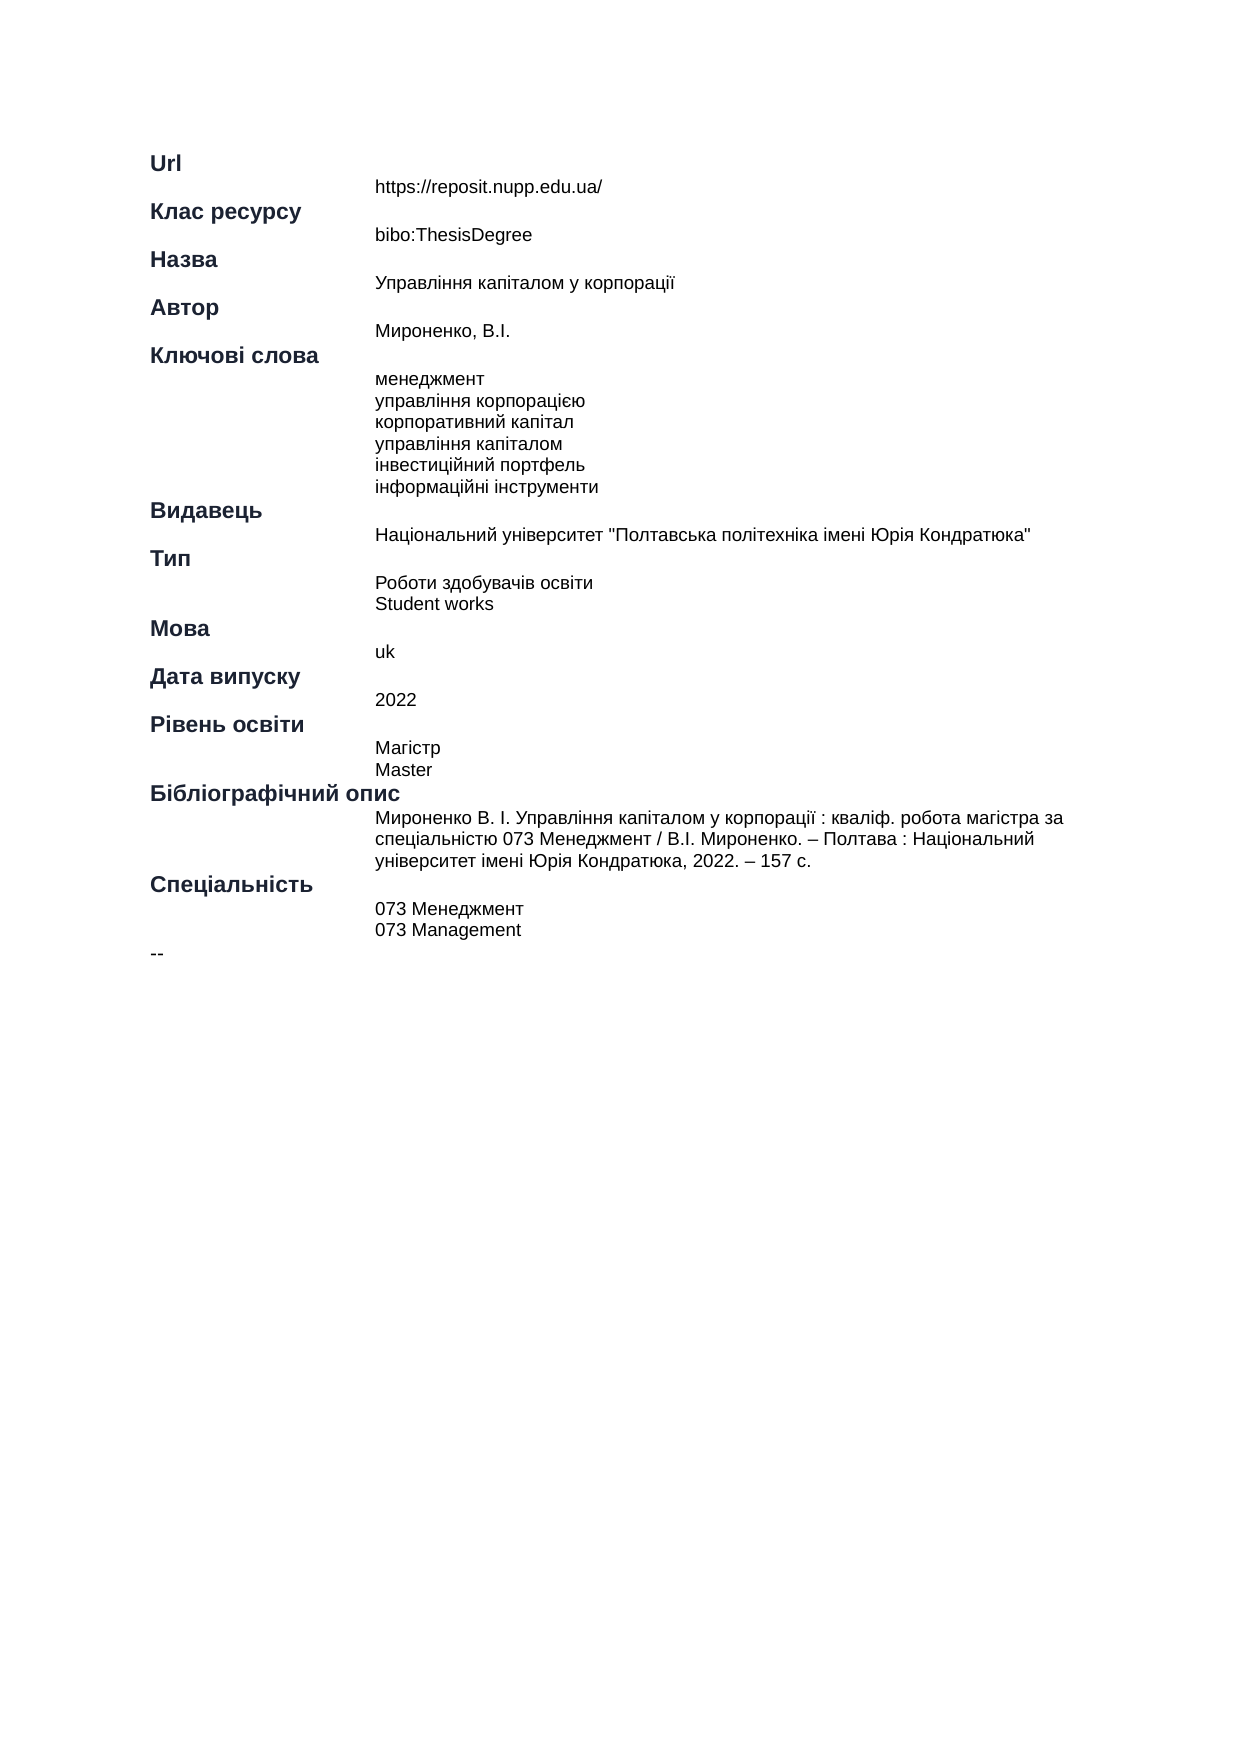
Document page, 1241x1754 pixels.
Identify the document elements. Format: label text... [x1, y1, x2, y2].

text Master [375, 758, 1090, 780]
text Клас ресурсу [150, 198, 1090, 224]
text Дата випуску [150, 663, 1090, 689]
text bibo:ThesisDegree [375, 224, 1090, 246]
text Рівень освіти [150, 711, 1090, 737]
text Мироненко В. І. Управління капіталом у корпорації : кваліф. робота магістра за спеціальністю 073 Менеджмент / В.І. Мироненко. – Полтава : Національний університет імені Юрія Кондратюка, 2022. – 157 с. [375, 806, 1090, 871]
text Ключові слова [150, 342, 1090, 368]
text uk [375, 641, 1090, 663]
text Спеціальність [150, 871, 1090, 897]
text Бібліографічний опис [150, 780, 1090, 806]
text Національний університет "Полтавська політехніка імені Юрія Кондратюка" [375, 524, 1090, 545]
text управління корпорацією [375, 389, 1090, 411]
text Тип [150, 545, 1090, 572]
text Мова [150, 615, 1090, 641]
text -- [150, 941, 1090, 964]
text Автор [150, 294, 1090, 320]
text Роботи здобувачів освіти [375, 572, 1090, 593]
text менеджмент [375, 368, 1090, 389]
text 073 Менеджмент [375, 897, 1090, 919]
text Управління капіталом у корпорації [375, 272, 1090, 294]
text https://reposit.nupp.edu.ua/ [375, 176, 1090, 198]
text Мироненко, В.І. [375, 320, 1090, 342]
text інвестиційний портфель [375, 454, 1090, 476]
text Магістр [375, 737, 1090, 758]
text управління капіталом [375, 433, 1090, 454]
text корпоративний капітал [375, 411, 1090, 433]
text Видавець [150, 497, 1090, 524]
text інформаційні інструменти [375, 476, 1090, 497]
text 2022 [375, 689, 1090, 711]
text Url [150, 150, 1090, 176]
text 073 Management [375, 919, 1090, 941]
text Student works [375, 593, 1090, 615]
text Назва [150, 246, 1090, 272]
